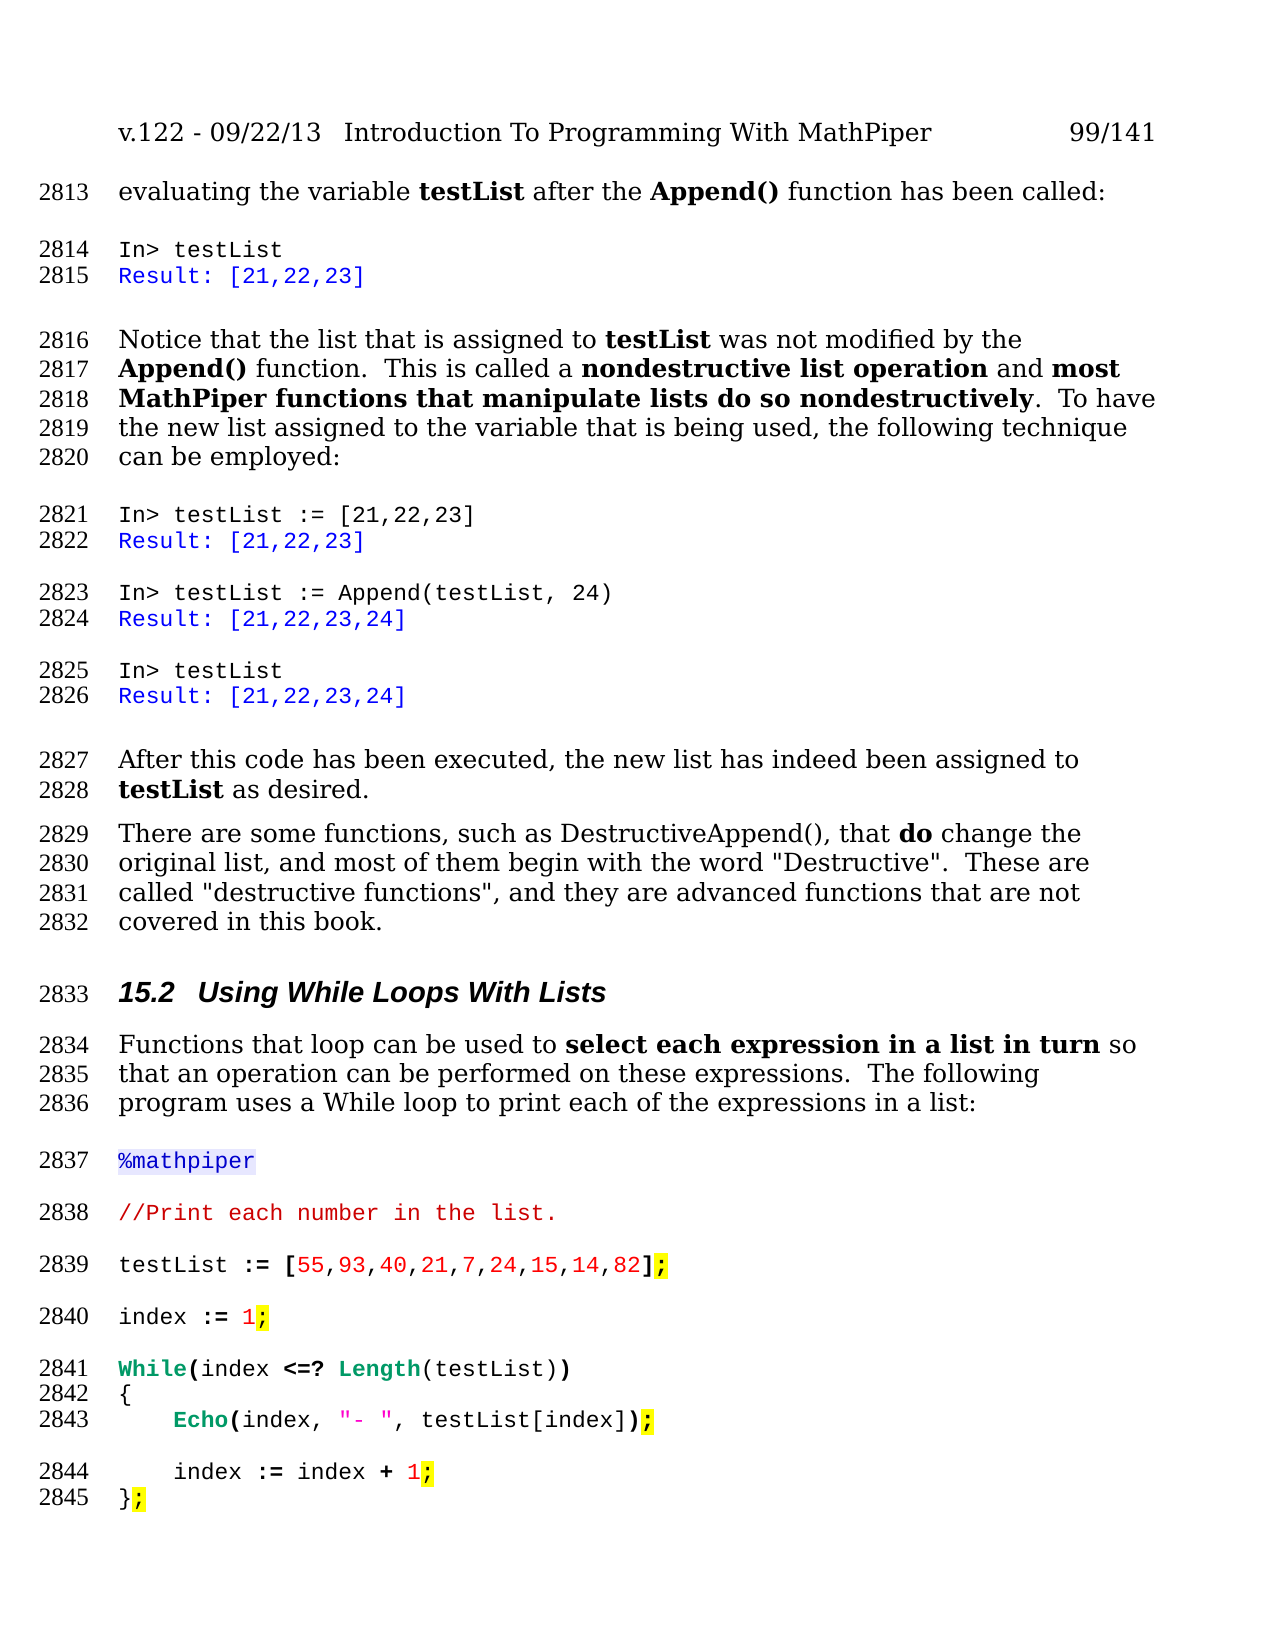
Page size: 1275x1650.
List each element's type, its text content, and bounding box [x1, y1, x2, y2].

text //Print each number in the list. [118, 1201, 1157, 1227]
text Echo(index, "- ", testList[index]); [118, 1409, 1157, 1435]
text }; [118, 1487, 1157, 1512]
text While(index <=? Length(testList)) [118, 1357, 1157, 1383]
text In> testList := Append(testList, 24) [118, 581, 1157, 607]
text index := index + 1; [118, 1461, 1157, 1487]
text In> testList [118, 238, 1157, 264]
text testList := [55,93,40,21,7,24,15,14,82]; [118, 1253, 1157, 1279]
text Result: [21,22,23] [118, 264, 1157, 290]
text In> testList [118, 659, 1157, 685]
text In> testList := [21,22,23] [118, 503, 1157, 529]
text Result: [21,22,23,24] [118, 685, 1157, 711]
text index := 1; [118, 1305, 1157, 1331]
text Functions that loop can be used to select each expression in a list in turn so that an operation can be performed on these expressions. The following program uses a While loop to print each of the expressions in a list: [118, 1030, 1157, 1117]
text Result: [21,22,23] [118, 529, 1157, 555]
text Result: [21,22,23,24] [118, 607, 1157, 633]
subtitle Using While Loops With Lists [118, 975, 1157, 1009]
text %mathpiper [118, 1149, 1157, 1175]
text Notice that the list that is assigned to testList was not modified by the Append() function. This is called a nondestructive list operation and most MathPiper functions that manipulate lists do so nondestructively. To have the new list assigned to the variable that is being used, the following technique can be employed: [118, 325, 1157, 471]
text { [118, 1383, 1157, 1409]
text There are some functions, such as DestructiveAppend(), that do change the original list, and most of them begin with the word "Destructive". These are called "destructive functions", and they are advanced functions that are not covered in this book. [118, 819, 1157, 936]
text evaluating the variable testList after the Append() function has been called: [118, 177, 1157, 206]
text After this code has been executed, the new list has indeed been assigned to testList as desired. [118, 746, 1157, 804]
